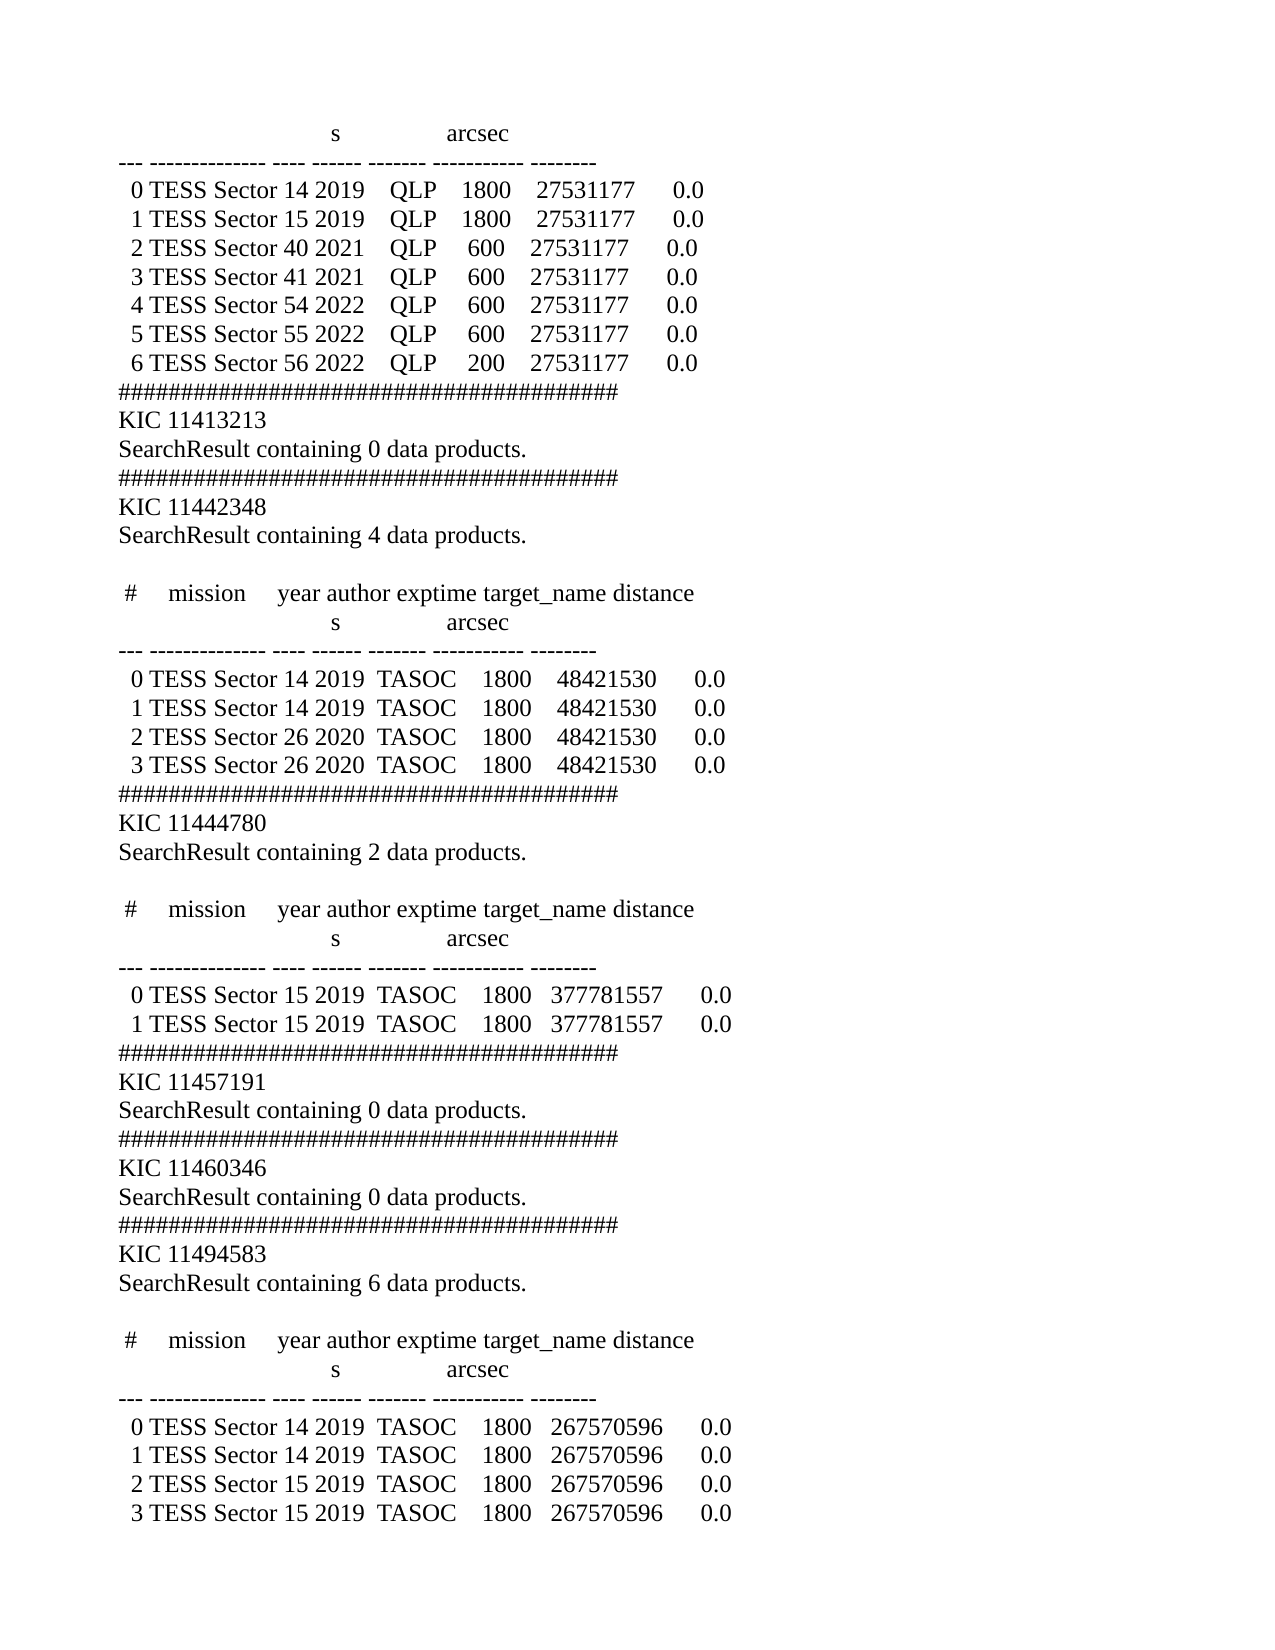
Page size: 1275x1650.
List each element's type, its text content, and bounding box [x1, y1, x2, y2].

text 1 TESS Sector 14 2019 TASOC 1800 267570596 0.0 [118, 1441, 1157, 1469]
text s arcsec [118, 923, 1157, 952]
text KIC 11444780 [118, 808, 1157, 837]
text s arcsec [118, 118, 1157, 147]
text 5 TESS Sector 55 2022 QLP 600 27531177 0.0 [118, 319, 1157, 348]
text SearchResult containing 2 data products. [118, 837, 1157, 866]
text 0 TESS Sector 15 2019 TASOC 1800 377781557 0.0 [118, 981, 1157, 1009]
text SearchResult containing 4 data products. [118, 521, 1157, 549]
text SearchResult containing 0 data products. [118, 1096, 1157, 1124]
text --- -------------- ---- ------ ------- ----------- -------- [118, 636, 1157, 664]
text 3 TESS Sector 15 2019 TASOC 1800 267570596 0.0 [118, 1498, 1157, 1527]
text SearchResult containing 6 data products. [118, 1268, 1157, 1297]
text 2 TESS Sector 40 2021 QLP 600 27531177 0.0 [118, 233, 1157, 262]
text ######################################## [118, 1211, 1157, 1239]
text 2 TESS Sector 26 2020 TASOC 1800 48421530 0.0 [118, 722, 1157, 751]
text 0 TESS Sector 14 2019 QLP 1800 27531177 0.0 [118, 176, 1157, 204]
text KIC 11460346 [118, 1153, 1157, 1182]
text --- -------------- ---- ------ ------- ----------- -------- [118, 1383, 1157, 1412]
text 3 TESS Sector 26 2020 TASOC 1800 48421530 0.0 [118, 751, 1157, 779]
text 3 TESS Sector 41 2021 QLP 600 27531177 0.0 [118, 262, 1157, 291]
text KIC 11494583 [118, 1239, 1157, 1268]
text --- -------------- ---- ------ ------- ----------- -------- [118, 952, 1157, 981]
text ######################################## [118, 463, 1157, 492]
text KIC 11457191 [118, 1067, 1157, 1096]
text KIC 11413213 [118, 406, 1157, 434]
text ######################################## [118, 1124, 1157, 1153]
text # mission year author exptime target_name distance [118, 578, 1157, 607]
text ######################################## [118, 377, 1157, 406]
text 0 TESS Sector 14 2019 TASOC 1800 48421530 0.0 [118, 664, 1157, 693]
text 1 TESS Sector 14 2019 TASOC 1800 48421530 0.0 [118, 693, 1157, 722]
text KIC 11442348 [118, 492, 1157, 521]
text SearchResult containing 0 data products. [118, 1182, 1157, 1211]
text ######################################## [118, 779, 1157, 808]
text SearchResult containing 0 data products. [118, 434, 1157, 463]
text 1 TESS Sector 15 2019 TASOC 1800 377781557 0.0 [118, 1009, 1157, 1038]
text 6 TESS Sector 56 2022 QLP 200 27531177 0.0 [118, 348, 1157, 377]
text 1 TESS Sector 15 2019 QLP 1800 27531177 0.0 [118, 204, 1157, 233]
text # mission year author exptime target_name distance [118, 894, 1157, 923]
text ######################################## [118, 1038, 1157, 1067]
text 4 TESS Sector 54 2022 QLP 600 27531177 0.0 [118, 291, 1157, 319]
text s arcsec [118, 1354, 1157, 1383]
text --- -------------- ---- ------ ------- ----------- -------- [118, 147, 1157, 176]
text s arcsec [118, 607, 1157, 636]
text 0 TESS Sector 14 2019 TASOC 1800 267570596 0.0 [118, 1412, 1157, 1441]
text 2 TESS Sector 15 2019 TASOC 1800 267570596 0.0 [118, 1469, 1157, 1498]
text # mission year author exptime target_name distance [118, 1326, 1157, 1354]
